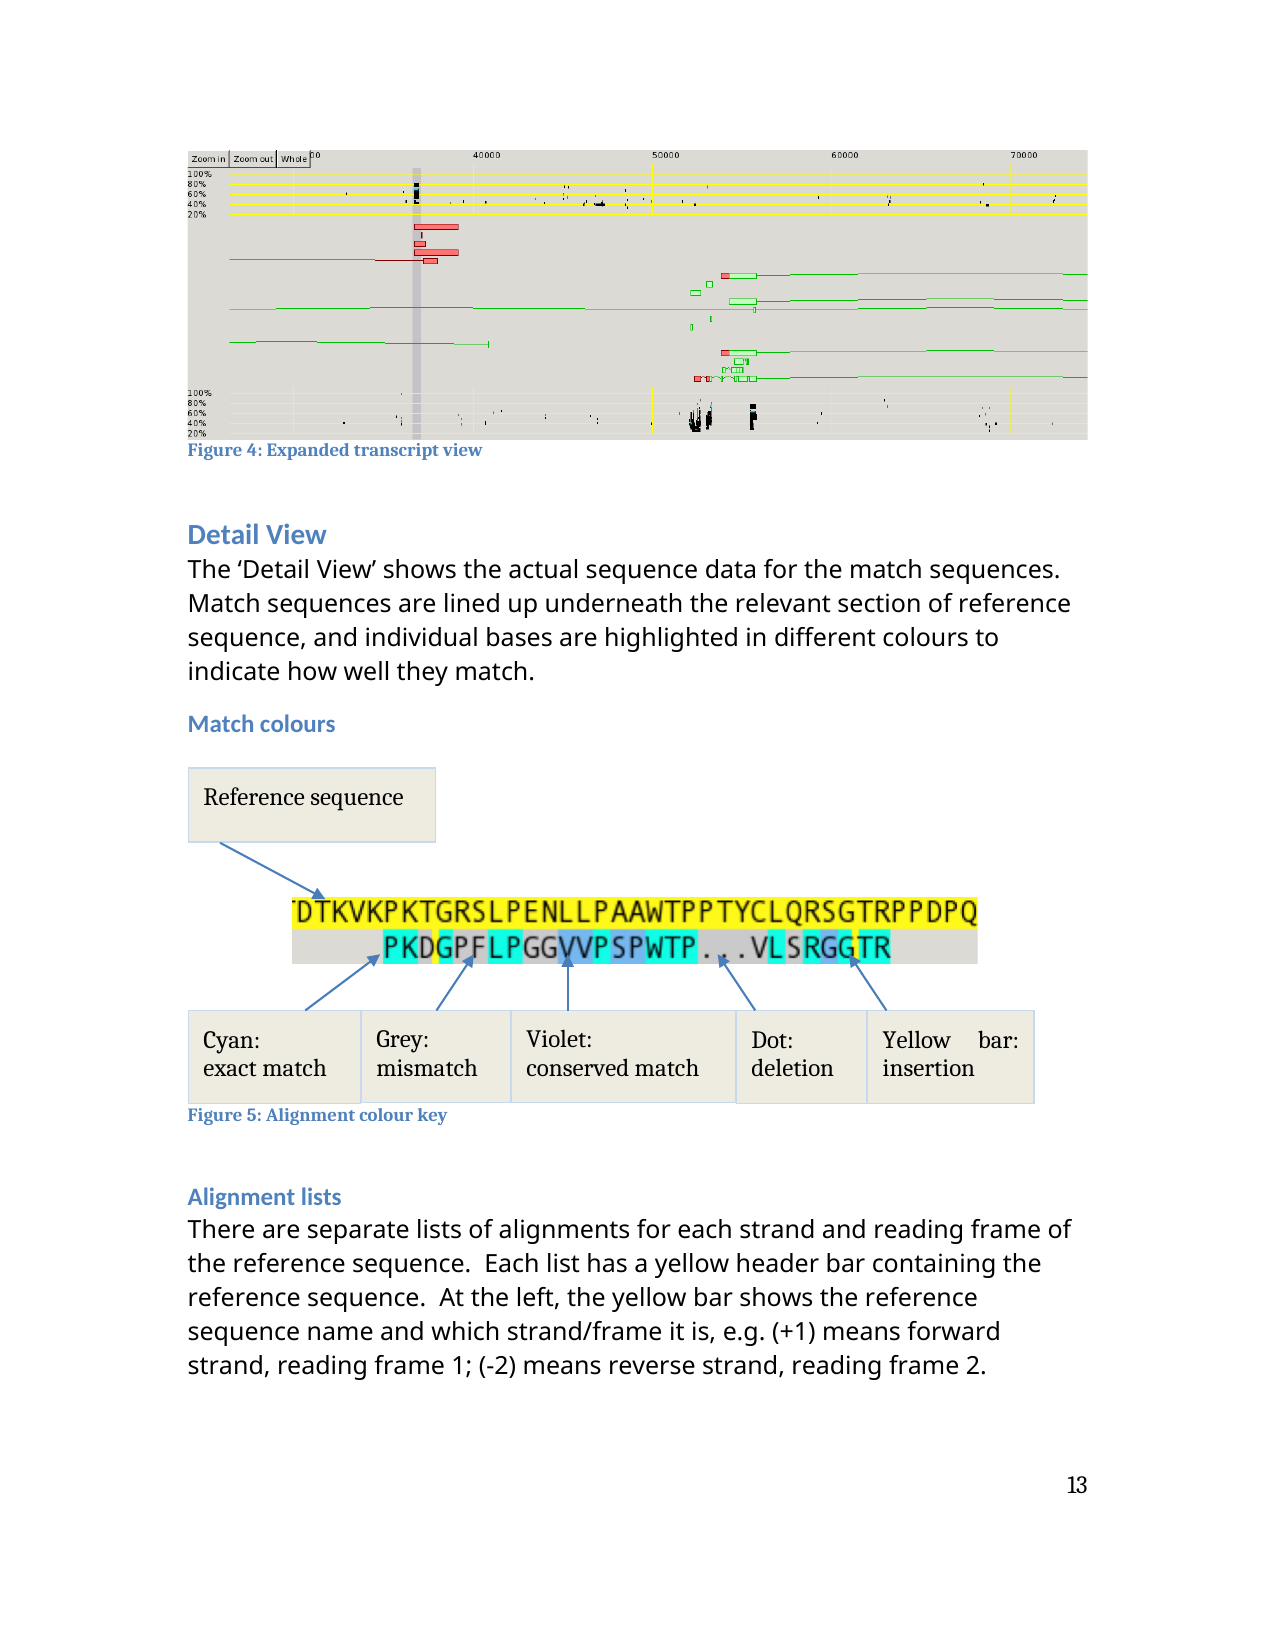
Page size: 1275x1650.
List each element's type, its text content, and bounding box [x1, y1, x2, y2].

text The ‘Detail View’ shows the actual sequence data for the match sequences. Match sequences are lined up underneath the relevant section of reference sequence, and individual bases are highlighted in different colours to indicate how well they match. [187, 551, 1087, 688]
subtitle Detail View [187, 516, 1087, 551]
text Figure 4: Expanded transcript view [187, 440, 1087, 461]
picture [187, 150, 1088, 440]
text There are separate lists of alignments for each strand and reading frame of the reference sequence. Each list has a yellow header bar containing the reference sequence. At the left, the yellow bar shows the reference sequence name and which strand/frame it is, e.g. (+1) means forward strand, reading frame 1; (-2) means reverse strand, reading frame 2. [187, 1211, 1087, 1382]
subtitle Match colours [187, 708, 1087, 739]
subtitle Alignment lists [187, 1181, 1087, 1211]
text Figure 5: Alignment colour key [187, 768, 1035, 1126]
picture [291, 897, 978, 964]
